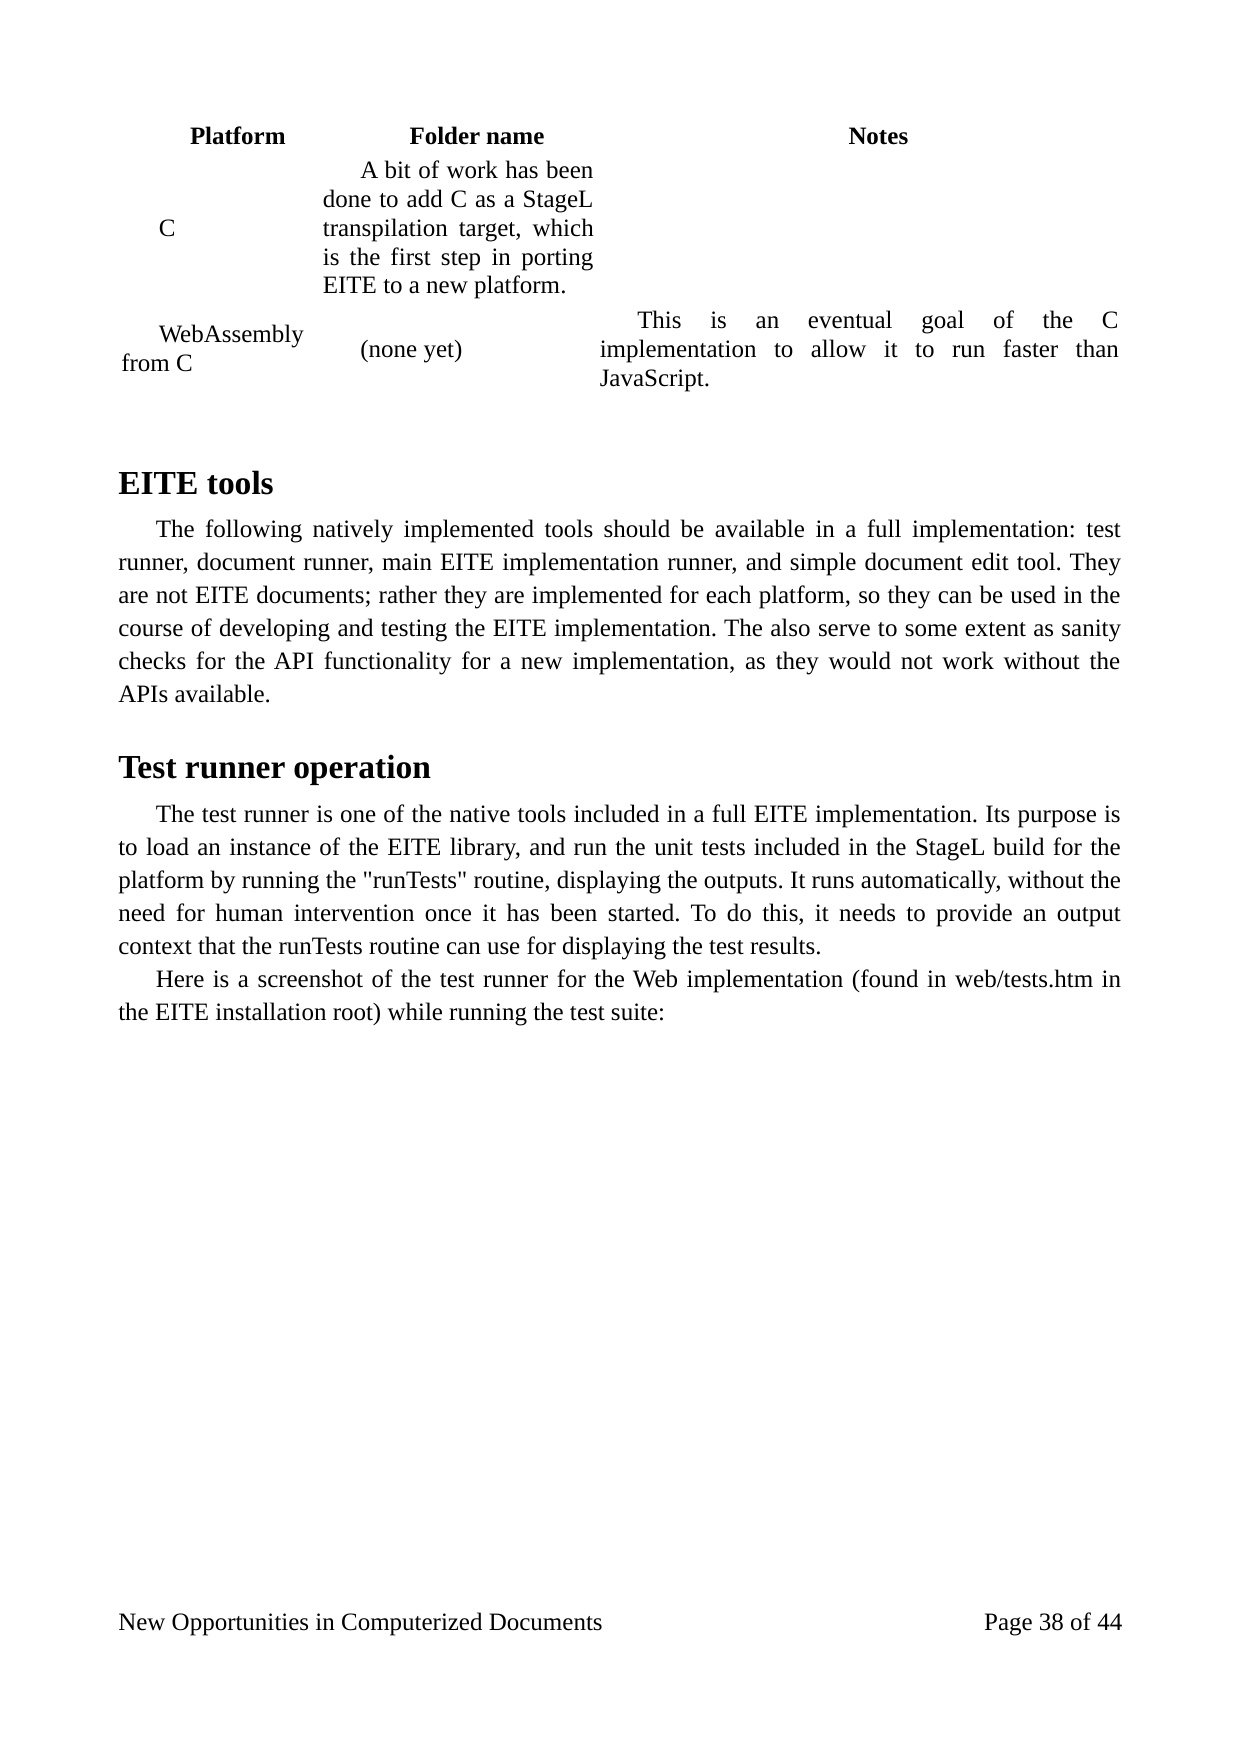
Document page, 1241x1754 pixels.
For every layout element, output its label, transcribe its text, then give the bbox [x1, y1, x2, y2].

subtitle Test runner operation [118, 747, 1122, 786]
text The test runner is one of the native tools included in a full EITE implementation. Its purpose is to load an instance of the EITE library, and run the unit tests included in the StageL build for the platform by running the "runTests" routine, displaying the outputs. It runs automatically, without the need for human intervention once it has been started. To do this, it needs to provide an output context that the runTests routine can use for displaying the test results. [118, 799, 1122, 959]
subtitle EITE tools [118, 463, 1122, 501]
table_cell C [118, 153, 320, 302]
table_header Notes [597, 118, 1122, 153]
table_header Platform [118, 118, 320, 153]
table_cell [597, 153, 1122, 302]
table_cell WebAssembly from C [118, 302, 320, 394]
text Here is a screenshot of the test runner for the Web implementation (found in web/tests.htm in the EITE installation root) while running the test suite: [118, 964, 1122, 1026]
table_cell A bit of work has been done to add C as a StageL transpilation target, which is the first step in porting EITE to a new platform. [320, 153, 597, 302]
table_header Folder name [320, 118, 597, 153]
text The following natively implemented tools should be available in a full implementation: test runner, document runner, main EITE implementation runner, and simple document edit tool. They are not EITE documents; rather they are implemented for each platform, so they can be used in the course of developing and testing the EITE implementation. The also serve to some extent as sanity checks for the API functionality for a new implementation, as they would not work without the APIs available. [118, 514, 1122, 708]
table_cell (none yet) [320, 302, 597, 394]
table_cell This is an eventual goal of the C implementation to allow it to run faster than JavaScript. [597, 302, 1122, 394]
